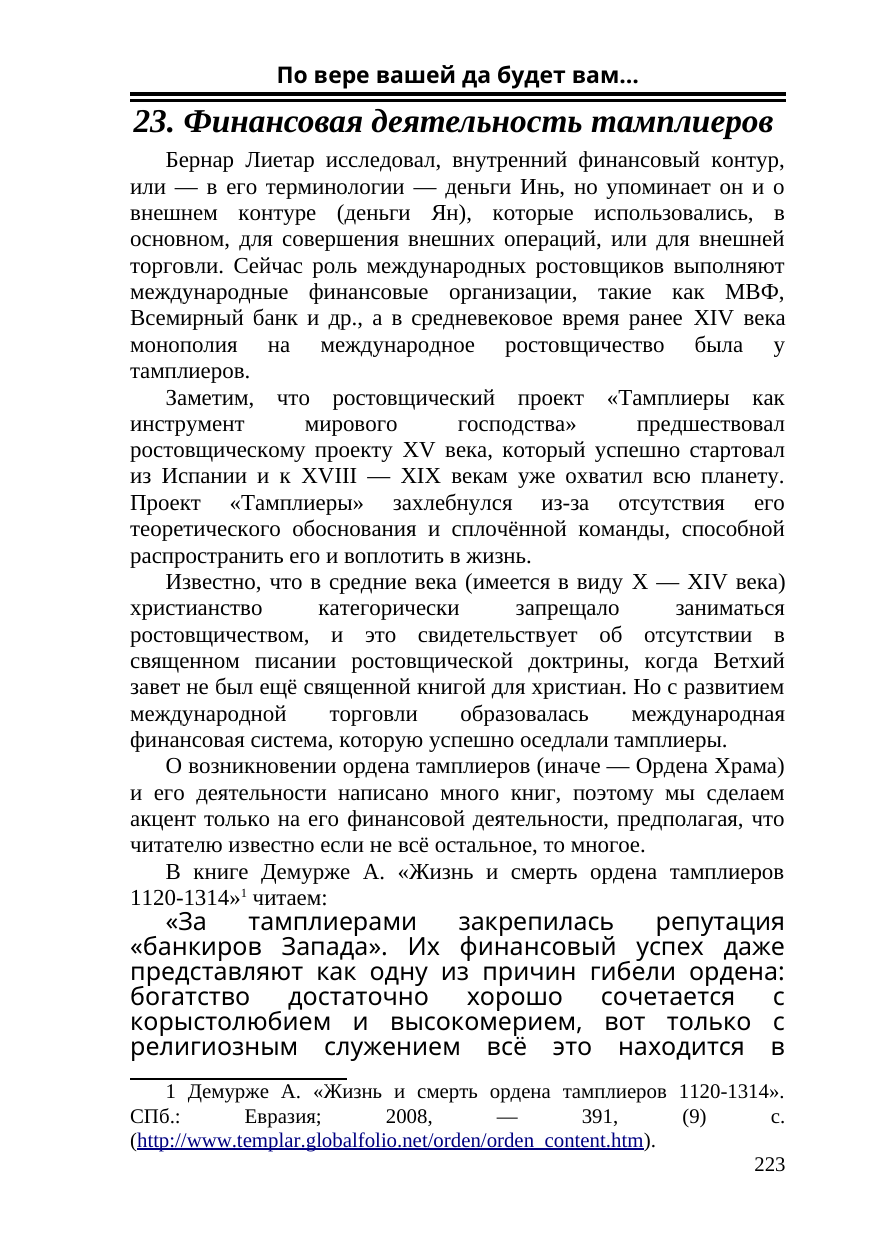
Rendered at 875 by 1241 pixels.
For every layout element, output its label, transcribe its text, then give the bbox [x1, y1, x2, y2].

text Заметим, что ростовщический проект «Тамплиеры как инструмент мирового господства» предшествовал ростовщическому проекту XV века, который успешно стартовал из Испании и к XVIII — XIX векам уже охватил всю планету. Проект «Тамплиеры» захлебнулся из-за отсутствия его теоретического обоснования и сплочённой команды, способной распространить его и воплотить в жизнь. [130, 383, 786, 568]
text Бернар Лиетар исследовал, внутренний финансовый контур, или — в его терминологии — деньги Инь, но упоминает он и о внешнем контуре (деньги Ян), которые использовались, в основном, для совершения внешних операций, или для внешней торговли. Сейчас роль международных ростовщиков выполняют международные финансовые организации, такие как МВФ, Всемирный банк и др., а в средневековое время ранее XIV века монополия на международное ростовщичество была у тамплиеров. [130, 146, 786, 383]
text Известно, что в средние века (имеется в виду X — XIV века) христианство категорически запрещало заниматься ростовщичеством, и это свидетельствует об отсутствии в священном писании ростовщической доктрины, когда Ветхий завет не был ещё священной книгой для христиан. Но с развитием международной торговли образовалась международная финансовая система, которую успешно оседлали тамплиеры. [130, 568, 786, 752]
text В книге Демурже А. «Жизнь и смерть ордена тамплиеров 1120-1314» читаем: [130, 858, 786, 911]
subtitle 23. Финансовая деятельность тамплиеров [130, 102, 786, 140]
text «За тамплиерами закрепилась репутация «банкиров Запада». Их финансовый успех даже представляют как одну из причин гибели ордена: богатство достаточно хорошо сочетается с корыстолюбием и высокомерием, вот только с религиозным служением всё это находится в [130, 911, 786, 1061]
text Демурже А. «Жизнь и смерть ордена тамплиеров 1120-1314». СПб.: Евразия; 2008, — 391, (9) с. (http://www.templar.globalfolio.net/orden/orden_content.htm). [130, 1079, 786, 1152]
text О возникновении ордена тамплиеров (иначе — Ордена Храма) и его деятельности написано много книг, поэтому мы сделаем акцент только на его финансовой деятельности, предполагая, что читателю известно если не всё остальное, то многое. [130, 752, 786, 858]
